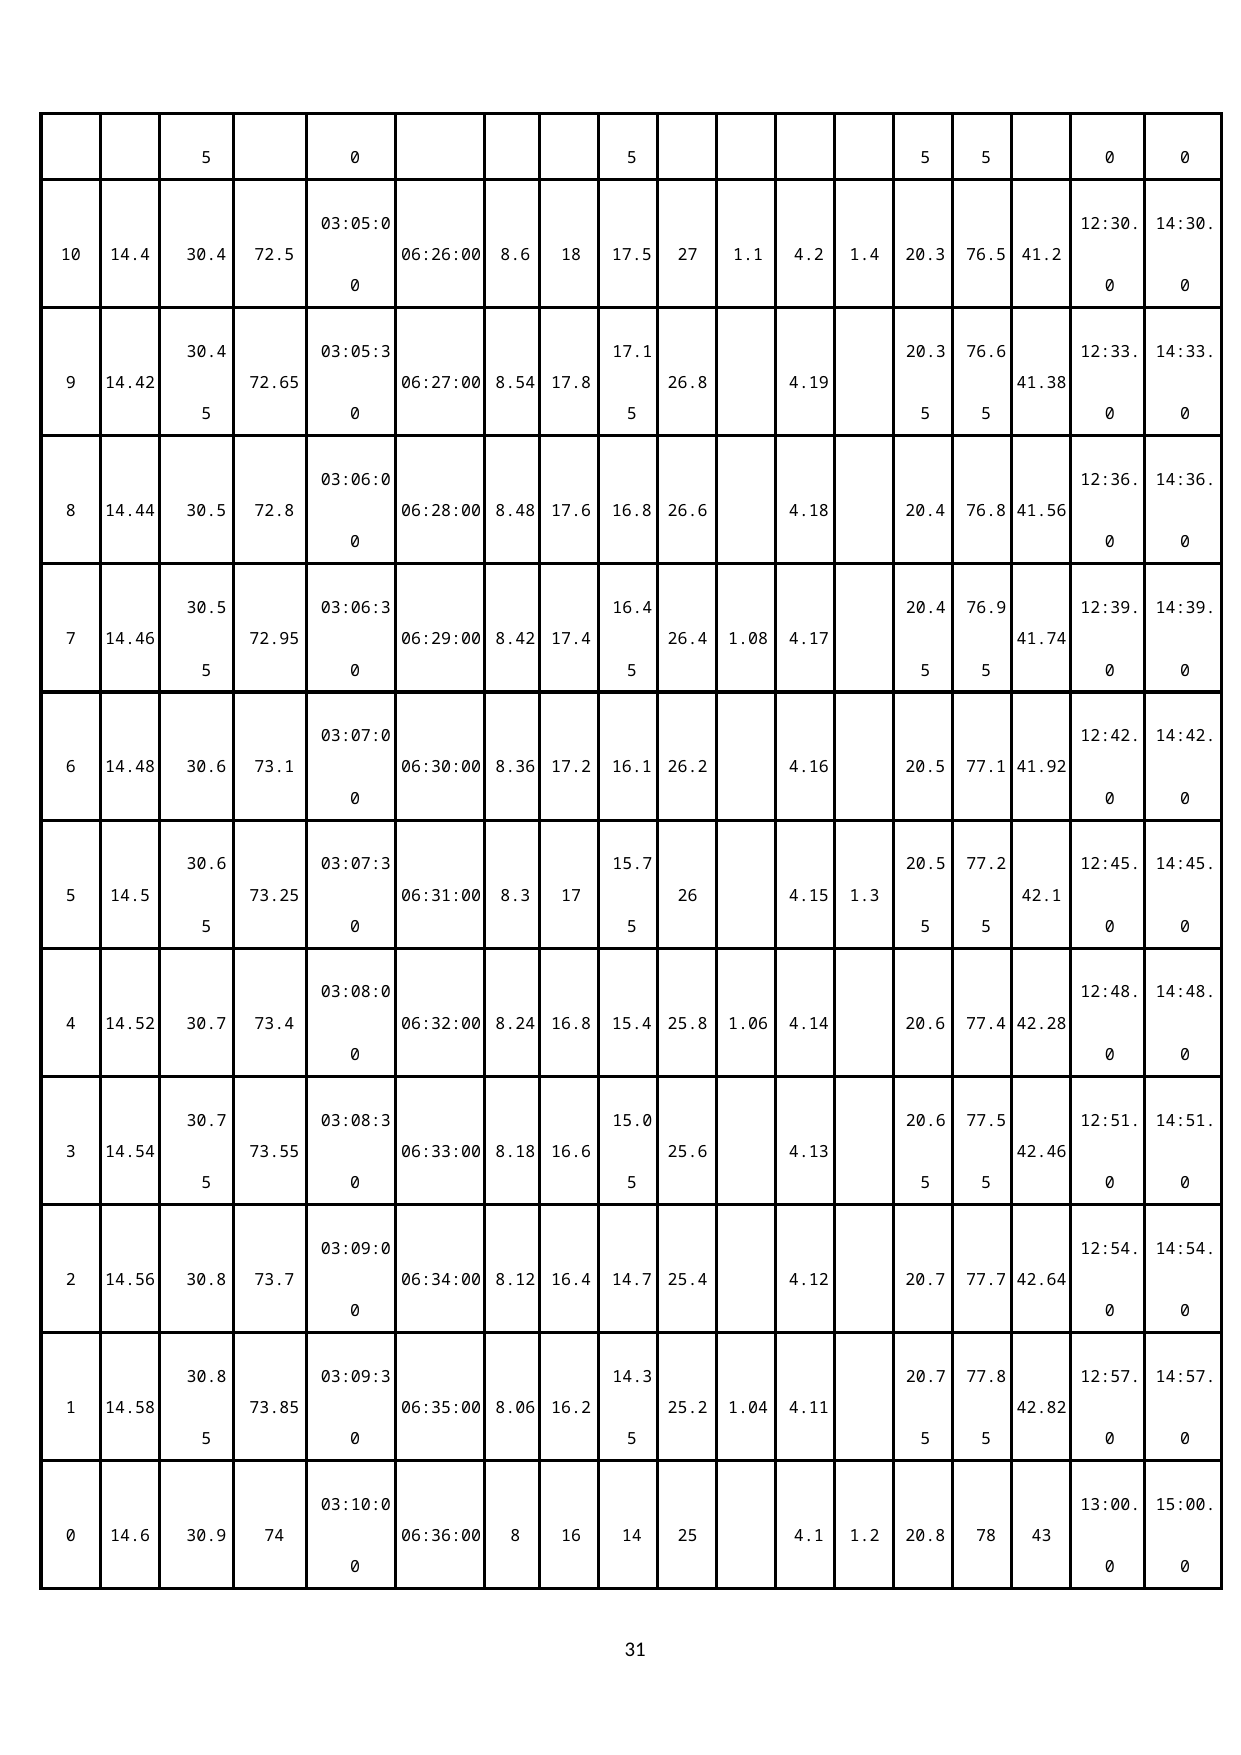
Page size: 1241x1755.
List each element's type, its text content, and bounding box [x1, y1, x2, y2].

table_cell 25.6 [659, 1078, 715, 1203]
table_cell 25.2 [659, 1334, 715, 1459]
table_cell 12:39.0 [1072, 565, 1143, 690]
table_cell 14.52 [102, 950, 158, 1075]
table_cell 30.5 [161, 437, 232, 562]
table_cell 1.08 [718, 565, 774, 690]
table_cell 03:09:30 [308, 1334, 394, 1459]
table_cell [235, 115, 305, 178]
table_cell 16.6 [541, 1078, 597, 1203]
table_cell 03:09:00 [308, 1206, 394, 1331]
table_cell 16.8 [541, 950, 597, 1075]
table_cell 14:57.0 [1146, 1334, 1220, 1459]
table_cell 4.1 [777, 1462, 833, 1587]
table_cell 42.1 [1013, 822, 1069, 947]
table_cell 41.56 [1013, 437, 1069, 562]
table_cell 6 [43, 694, 99, 818]
table_cell 20.3 [895, 181, 951, 306]
table_cell 25.8 [659, 950, 715, 1075]
table_cell 14.4 [102, 181, 158, 306]
table_cell 16.1 [600, 694, 656, 818]
table_cell 26 [659, 822, 715, 947]
table_cell 78 [954, 1462, 1010, 1587]
table_cell 20.55 [895, 822, 951, 947]
table_cell 12:30.0 [1072, 181, 1143, 306]
table_cell 73.1 [235, 694, 305, 818]
table_cell 41.92 [1013, 694, 1069, 818]
table_cell 7 [43, 565, 99, 690]
table_cell 03:06:30 [308, 565, 394, 690]
table_cell 12:42.0 [1072, 694, 1143, 818]
table_cell [836, 694, 892, 818]
table_cell 03:07:30 [308, 822, 394, 947]
table_cell 43 [1013, 1462, 1069, 1587]
table_cell 14:36.0 [1146, 437, 1220, 562]
table_cell 1.4 [836, 181, 892, 306]
table_cell 03:07:00 [308, 694, 394, 818]
table_cell [718, 1206, 774, 1331]
table_cell 14:33.0 [1146, 309, 1220, 434]
table_cell 15.4 [600, 950, 656, 1075]
table_cell 73.25 [235, 822, 305, 947]
table_cell 8 [43, 437, 99, 562]
table_cell [1013, 115, 1069, 178]
table_cell 03:10:00 [308, 1462, 394, 1587]
table_cell 17.4 [541, 565, 597, 690]
table_cell 41.38 [1013, 309, 1069, 434]
table_cell 17.6 [541, 437, 597, 562]
table_cell [718, 115, 774, 178]
table_cell 16.45 [600, 565, 656, 690]
table_cell 30.8 [161, 1206, 232, 1331]
table_cell 76.95 [954, 565, 1010, 690]
table_cell [541, 115, 597, 178]
table_cell 30.7 [161, 950, 232, 1075]
table_cell [718, 309, 774, 434]
table_cell 14:39.0 [1146, 565, 1220, 690]
table_cell 4.14 [777, 950, 833, 1075]
table_cell 4.18 [777, 437, 833, 562]
table_cell 72.95 [235, 565, 305, 690]
table_cell 4.16 [777, 694, 833, 818]
table_cell 17.8 [541, 309, 597, 434]
table_cell 14.46 [102, 565, 158, 690]
table_cell 06:36:00 [397, 1462, 483, 1587]
table_cell [718, 694, 774, 818]
table_cell 14:54.0 [1146, 1206, 1220, 1331]
table_cell 30.6 [161, 694, 232, 818]
table_cell 12:45.0 [1072, 822, 1143, 947]
table_cell 06:26:00 [397, 181, 483, 306]
table_cell 06:34:00 [397, 1206, 483, 1331]
table_cell 41.2 [1013, 181, 1069, 306]
table_cell 8.06 [486, 1334, 538, 1459]
table_cell 4.13 [777, 1078, 833, 1203]
table_cell 4.11 [777, 1334, 833, 1459]
table_cell [836, 950, 892, 1075]
table_cell [836, 309, 892, 434]
table_cell [718, 1462, 774, 1587]
table_cell 12:51.0 [1072, 1078, 1143, 1203]
table_cell 42.46 [1013, 1078, 1069, 1203]
table_cell 8.3 [486, 822, 538, 947]
table_cell 14.54 [102, 1078, 158, 1203]
table_cell 03:05:30 [308, 309, 394, 434]
table_cell 0 [1146, 115, 1220, 178]
table_cell 30.65 [161, 822, 232, 947]
table_cell 12:57.0 [1072, 1334, 1143, 1459]
table_cell 13:00.0 [1072, 1462, 1143, 1587]
table_cell 4.17 [777, 565, 833, 690]
table_cell 30.4 [161, 181, 232, 306]
table_cell 17.2 [541, 694, 597, 818]
table_cell 25.4 [659, 1206, 715, 1331]
table_cell 72.5 [235, 181, 305, 306]
table_cell 14:48.0 [1146, 950, 1220, 1075]
table_cell 8.36 [486, 694, 538, 818]
table_cell [659, 115, 715, 178]
table_cell 17 [541, 822, 597, 947]
table_cell 76.8 [954, 437, 1010, 562]
table_cell 77.7 [954, 1206, 1010, 1331]
table_cell 77.25 [954, 822, 1010, 947]
table_cell 20.5 [895, 694, 951, 818]
table_cell 20.45 [895, 565, 951, 690]
table_cell 03:08:00 [308, 950, 394, 1075]
table_cell 30.55 [161, 565, 232, 690]
table_cell 8.54 [486, 309, 538, 434]
table_cell 14:42.0 [1146, 694, 1220, 818]
table_cell 4.19 [777, 309, 833, 434]
table_cell 2 [43, 1206, 99, 1331]
table_cell 12:54.0 [1072, 1206, 1143, 1331]
table_cell 14.7 [600, 1206, 656, 1331]
table_cell 77.4 [954, 950, 1010, 1075]
table_cell 42.64 [1013, 1206, 1069, 1331]
table_cell 30.45 [161, 309, 232, 434]
table_cell 14.48 [102, 694, 158, 818]
table_cell 14:30.0 [1146, 181, 1220, 306]
table_cell [777, 115, 833, 178]
table_cell 10 [43, 181, 99, 306]
table_cell 1.04 [718, 1334, 774, 1459]
table_cell 27 [659, 181, 715, 306]
table_cell 17.5 [600, 181, 656, 306]
table_cell 03:06:00 [308, 437, 394, 562]
table_cell 0 [43, 1462, 99, 1587]
table_cell 16.8 [600, 437, 656, 562]
table_cell [486, 115, 538, 178]
table_cell 12:36.0 [1072, 437, 1143, 562]
table_cell 03:05:00 [308, 181, 394, 306]
table_cell 12:33.0 [1072, 309, 1143, 434]
table_cell [836, 565, 892, 690]
table_cell 26.8 [659, 309, 715, 434]
table_cell 30.9 [161, 1462, 232, 1587]
table_cell 77.85 [954, 1334, 1010, 1459]
table_cell 15.75 [600, 822, 656, 947]
table_cell [718, 1078, 774, 1203]
table_cell 20.8 [895, 1462, 951, 1587]
table_cell 8.12 [486, 1206, 538, 1331]
table_cell 20.35 [895, 309, 951, 434]
table_cell 20.4 [895, 437, 951, 562]
table_cell 06:32:00 [397, 950, 483, 1075]
table_cell [836, 437, 892, 562]
table_cell 8.6 [486, 181, 538, 306]
table_cell [836, 1334, 892, 1459]
table_cell 06:33:00 [397, 1078, 483, 1203]
table_cell 06:28:00 [397, 437, 483, 562]
table_cell 5 [43, 822, 99, 947]
table_cell 1 [43, 1334, 99, 1459]
table_cell 17.15 [600, 309, 656, 434]
table_cell [718, 437, 774, 562]
table_cell 4.12 [777, 1206, 833, 1331]
table_cell 8.24 [486, 950, 538, 1075]
table_cell 20.7 [895, 1206, 951, 1331]
table_cell 4 [43, 950, 99, 1075]
table_cell 06:35:00 [397, 1334, 483, 1459]
table_cell 76.5 [954, 181, 1010, 306]
table_cell 14.56 [102, 1206, 158, 1331]
table_cell 16 [541, 1462, 597, 1587]
table_cell 15.05 [600, 1078, 656, 1203]
table_cell 0 [1072, 115, 1143, 178]
table_cell 12:48.0 [1072, 950, 1143, 1075]
table_cell 5 [600, 115, 656, 178]
table_cell 42.82 [1013, 1334, 1069, 1459]
table_cell 74 [235, 1462, 305, 1587]
table_cell 72.8 [235, 437, 305, 562]
table_cell 4.2 [777, 181, 833, 306]
table_cell 06:29:00 [397, 565, 483, 690]
table_cell [397, 115, 483, 178]
table_cell 16.2 [541, 1334, 597, 1459]
table_cell 14:51.0 [1146, 1078, 1220, 1203]
table_cell 14.35 [600, 1334, 656, 1459]
table_cell 20.6 [895, 950, 951, 1075]
table_cell 72.65 [235, 309, 305, 434]
table_cell 14 [600, 1462, 656, 1587]
table_cell [836, 115, 892, 178]
table_cell 25 [659, 1462, 715, 1587]
table_cell [836, 1206, 892, 1331]
table_cell 14.5 [102, 822, 158, 947]
table_cell 30.75 [161, 1078, 232, 1203]
table_cell 15:00.0 [1146, 1462, 1220, 1587]
table_cell 06:31:00 [397, 822, 483, 947]
table_cell 14.42 [102, 309, 158, 434]
table_cell 26.4 [659, 565, 715, 690]
table_cell 26.2 [659, 694, 715, 818]
table_cell 4.15 [777, 822, 833, 947]
table_cell 26.6 [659, 437, 715, 562]
table_cell 41.74 [1013, 565, 1069, 690]
table_cell 1.3 [836, 822, 892, 947]
table_cell [718, 822, 774, 947]
table_cell 1.1 [718, 181, 774, 306]
table_cell 14:45.0 [1146, 822, 1220, 947]
table_cell 8 [486, 1462, 538, 1587]
table_cell 14.58 [102, 1334, 158, 1459]
table_cell 77.55 [954, 1078, 1010, 1203]
table_cell 03:08:30 [308, 1078, 394, 1203]
table_cell 1.2 [836, 1462, 892, 1587]
table_cell 5 [161, 115, 232, 178]
table_cell [836, 1078, 892, 1203]
table_cell 06:27:00 [397, 309, 483, 434]
table_cell 8.18 [486, 1078, 538, 1203]
table_cell 20.75 [895, 1334, 951, 1459]
table_cell 06:30:00 [397, 694, 483, 818]
table_cell 73.55 [235, 1078, 305, 1203]
table_cell 73.85 [235, 1334, 305, 1459]
table_cell 0 [308, 115, 394, 178]
table_cell 42.28 [1013, 950, 1069, 1075]
table_cell 16.4 [541, 1206, 597, 1331]
table_cell 73.7 [235, 1206, 305, 1331]
table_cell 30.85 [161, 1334, 232, 1459]
table_cell 73.4 [235, 950, 305, 1075]
table_cell 1.06 [718, 950, 774, 1075]
table_cell 8.42 [486, 565, 538, 690]
table_cell 18 [541, 181, 597, 306]
table_cell 20.65 [895, 1078, 951, 1203]
table_cell 14.44 [102, 437, 158, 562]
table_cell 5 [895, 115, 951, 178]
table_cell 14.6 [102, 1462, 158, 1587]
table_cell 8.48 [486, 437, 538, 562]
table_cell [43, 115, 99, 178]
table_cell 3 [43, 1078, 99, 1203]
table_cell 9 [43, 309, 99, 434]
table_cell 76.65 [954, 309, 1010, 434]
table_cell [102, 115, 158, 178]
table_cell 5 [954, 115, 1010, 178]
table_cell 77.1 [954, 694, 1010, 818]
